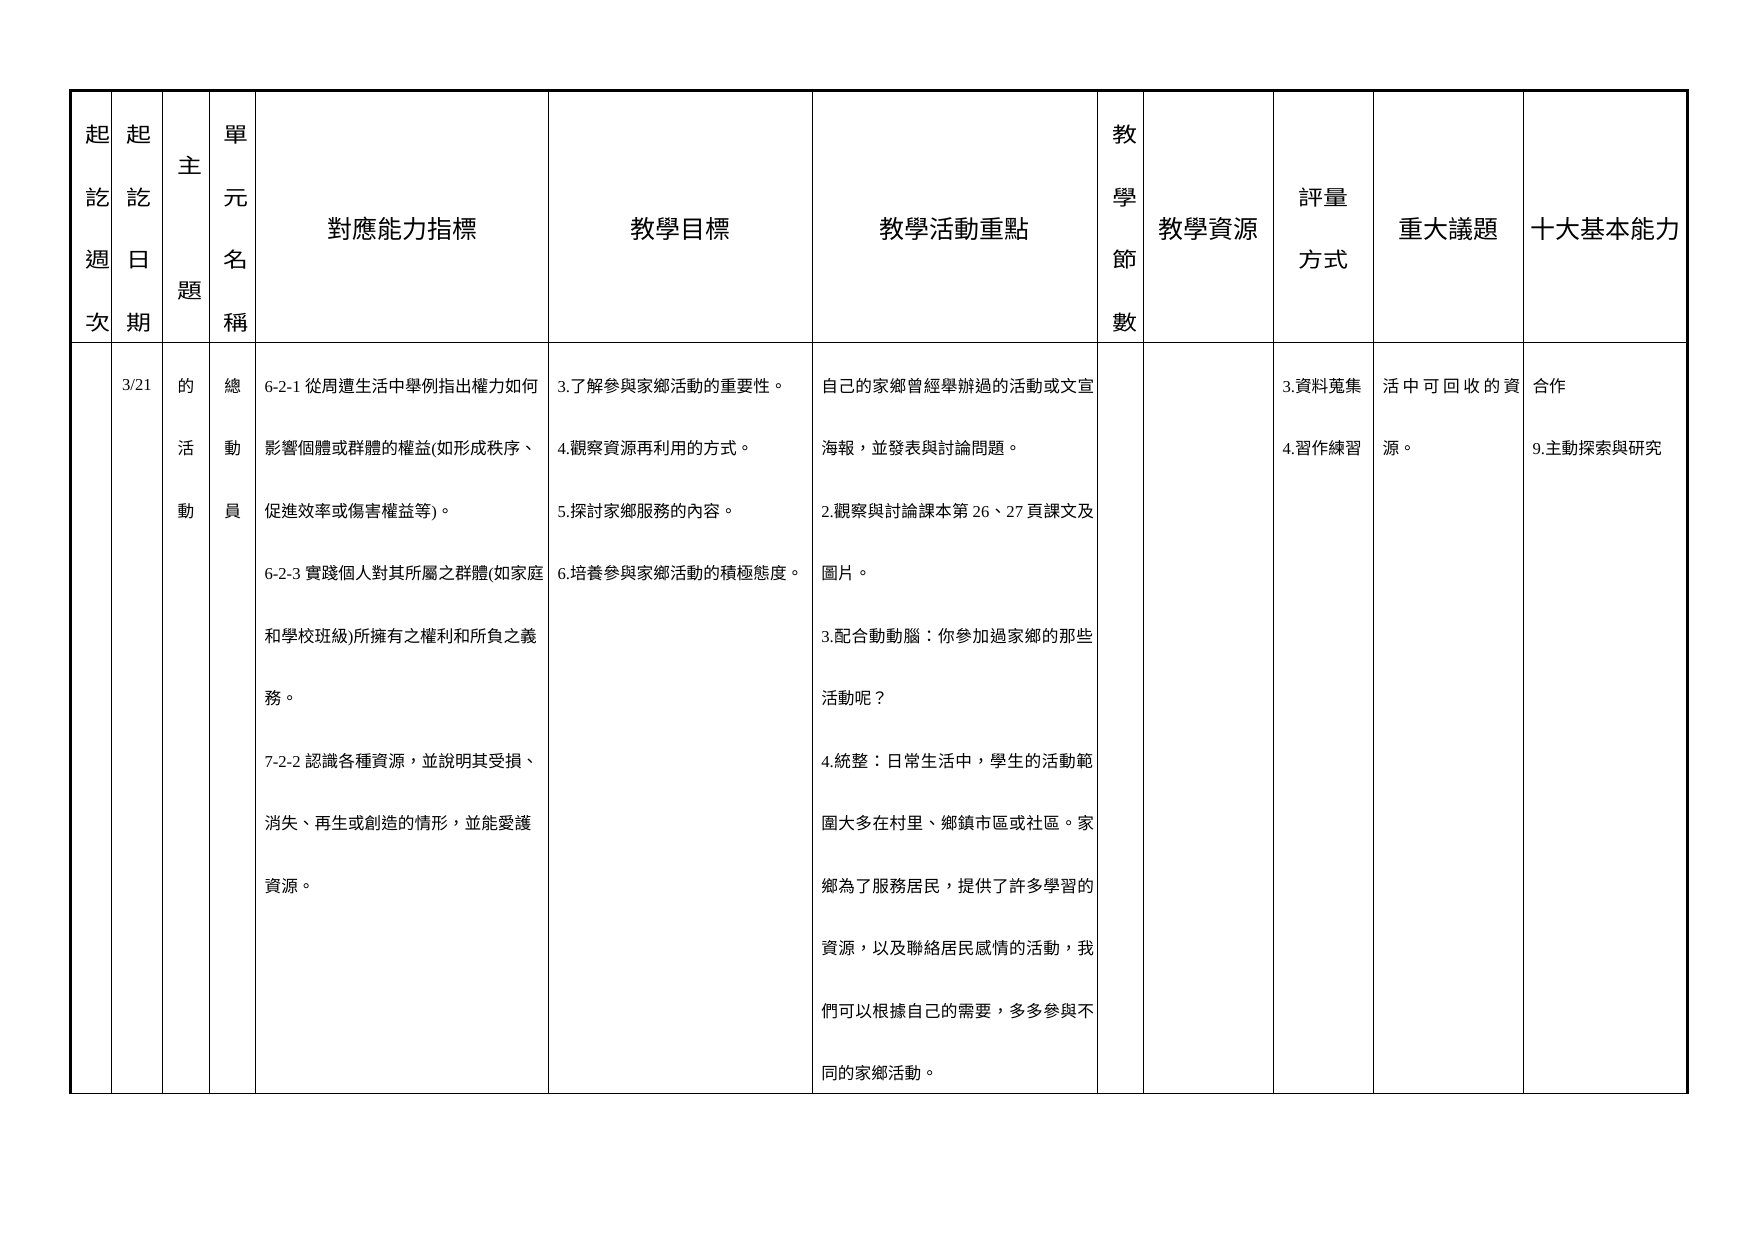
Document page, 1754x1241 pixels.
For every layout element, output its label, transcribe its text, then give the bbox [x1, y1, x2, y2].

table_cell [1098, 343, 1143, 1093]
table_header 對應能力指標 [256, 92, 548, 342]
table_header 教學活動重點 [813, 92, 1097, 342]
table_cell 合作 9.主動探索與研究 [1524, 343, 1686, 1093]
table_cell 6-2-1 從周遭生活中舉例指出權力如何影響個體或群體的權益(如形成秩序、促進效率或傷害權益等)。 6-2-3 實踐個人對其所屬之群體(如家庭和學校班級)所擁有之權利和所負之義務。 7-2-2 認識各種資源，並說明其受損、消失、再生或創造的情形，並能愛護資源。 [256, 343, 548, 1093]
table_header 評量方式 [1274, 92, 1373, 342]
table_cell 活中可回收的資源。 [1374, 343, 1523, 1093]
table_header 教學目標 [549, 92, 812, 342]
table_header 教學資源 [1144, 92, 1273, 342]
table_cell 的活動 [163, 343, 209, 1093]
table_header 起訖日期 [112, 92, 162, 342]
table_header 起訖週次 [72, 92, 111, 342]
table_header 重大議題 [1374, 92, 1523, 342]
table_cell 3.了解參與家鄉活動的重要性。 4.觀察資源再利用的方式。 5.探討家鄉服務的內容。 6.培養參與家鄉活動的積極態度。 [549, 343, 812, 1093]
table_header 單元名稱 [210, 92, 255, 342]
table_cell 總動員 [210, 343, 255, 1093]
table_cell 自己的家鄉曾經舉辦過的活動或文宣海報，並發表與討論問題。 2.觀察與討論課本第26、27頁課文及圖片。 3.配合動動腦：你參加過家鄉的那些活動呢？ 4.統整：日常生活中，學生的活動範圍大多在村里、鄉鎮市區或社區。家鄉為了服務居民，提供了許多學習的資源，以及聯絡居民感情的活動，我們可以根據自己的需要，多多參與不同的家鄉活動。 [813, 343, 1097, 1093]
table_header 教學節數 [1098, 92, 1143, 342]
table_header 主 題 [163, 92, 209, 342]
table_cell [72, 343, 111, 1093]
table_cell 3.資料蒐集 4.習作練習 [1274, 343, 1373, 1093]
table_cell 3/21 [112, 343, 162, 1093]
table_cell [1144, 343, 1273, 1093]
table_header 十大基本能力 [1524, 92, 1686, 342]
